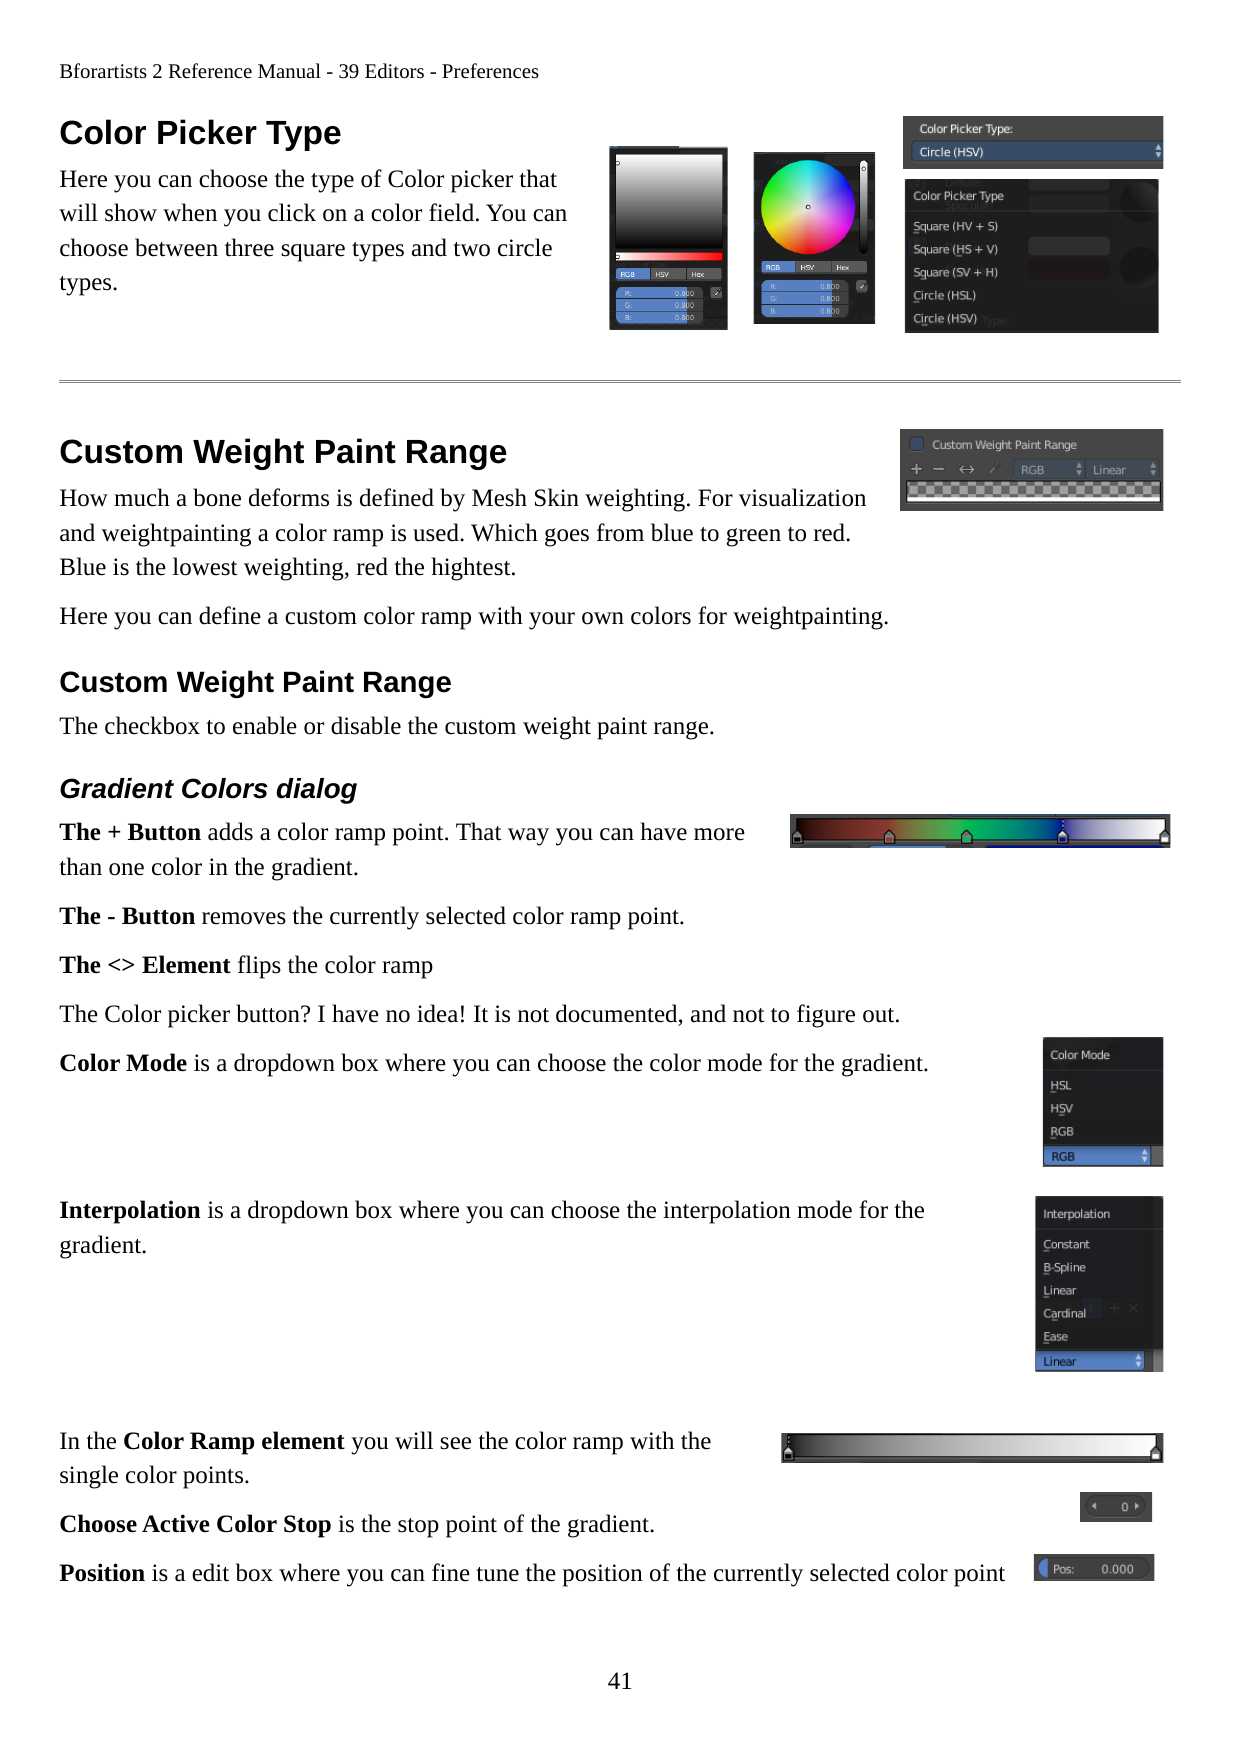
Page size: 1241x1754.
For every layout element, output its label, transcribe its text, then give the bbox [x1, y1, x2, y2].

subtitle Custom Weight Paint Range [59, 665, 1181, 699]
subtitle Gradient Colors dialog [59, 773, 1181, 805]
text Choose Active Color Stop is the stop point of the gradient. [59, 1509, 1181, 1538]
picture [1033, 1554, 1155, 1581]
text The <> Element flips the color ramp [59, 950, 1181, 979]
text Color Mode is a dropdown box where you can choose the color mode for the gradient. [59, 1048, 1042, 1077]
subtitle Color Picker Type [59, 113, 1181, 151]
text [876, 164, 1181, 296]
picture [904, 179, 1159, 333]
picture [790, 814, 1171, 848]
subtitle [1164, 432, 1181, 471]
picture [1042, 1037, 1164, 1167]
text Here you can define a custom color ramp with your own colors for weightpainting. [59, 601, 1181, 630]
text Position is a edit box where you can fine tune the position of the currently selected color point [59, 1558, 1181, 1587]
picture [609, 146, 728, 330]
text Interpolation is a dropdown box where you can choose the interpolation mode for the gradient. [59, 1195, 1181, 1258]
picture [1035, 1196, 1164, 1372]
text The checkbox to enable or disable the custom weight paint range. [59, 711, 1181, 740]
picture [1080, 1492, 1153, 1522]
picture [753, 152, 876, 324]
text [728, 164, 753, 296]
text The Color picker button? I have no idea! It is not documented, and not to figure out. [59, 999, 1181, 1028]
text The + Button adds a color ramp point. That way you can have more than one color in the gradient. [59, 817, 1181, 881]
text The - Button removes the currently selected color ramp point. [59, 901, 1181, 929]
text In the Color Ramp element you will see the color ramp with the single color points. [59, 1426, 1181, 1489]
text How much a bone deforms is defined by Mesh Skin weighting. For visualization and weightpainting a color ramp is used. Which goes from blue to green to red. Blue is the lowest weighting, red the hightest. [59, 483, 1181, 581]
subtitle Custom Weight Paint Range [59, 432, 900, 471]
picture [781, 1433, 1164, 1463]
picture [900, 429, 1164, 511]
picture [903, 116, 1164, 169]
text Here you can choose the type of Color picker that will show when you click on a color field. You can choose between three square types and two circle types. [59, 164, 609, 296]
